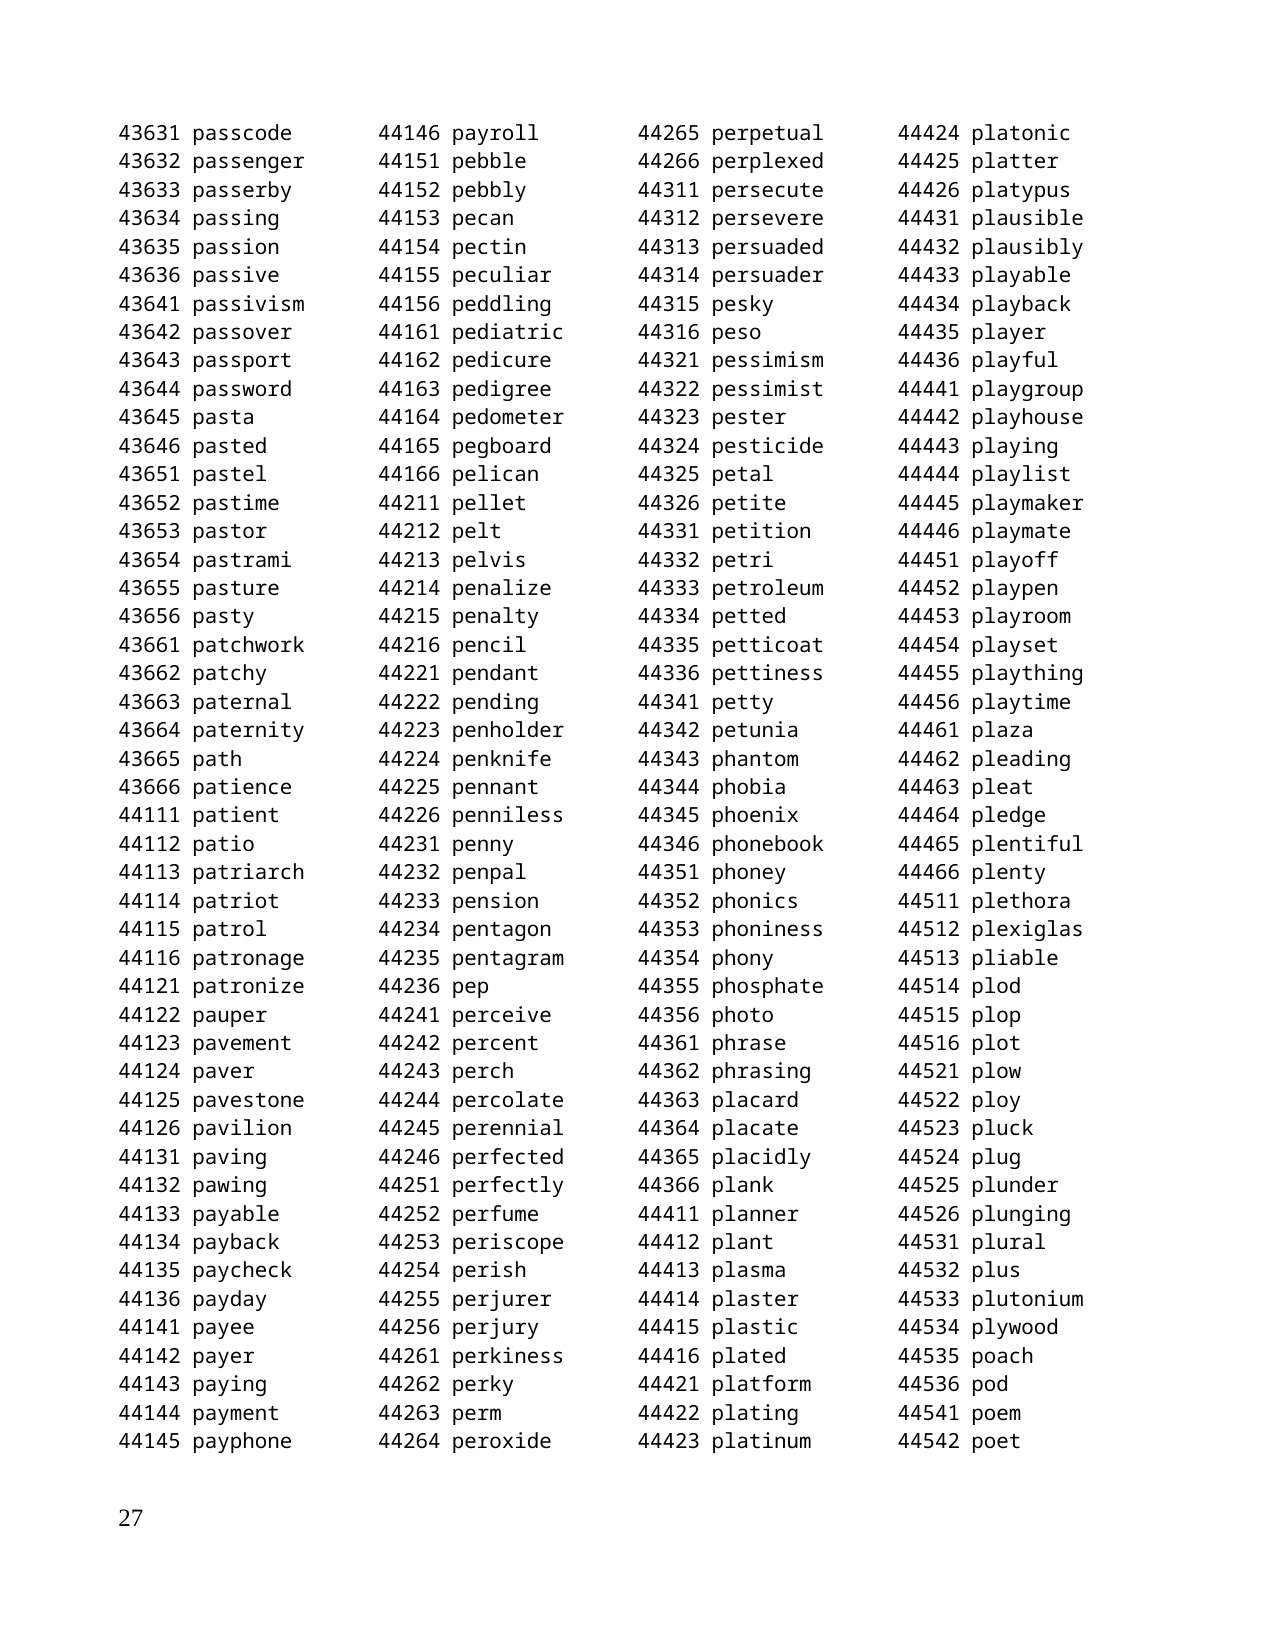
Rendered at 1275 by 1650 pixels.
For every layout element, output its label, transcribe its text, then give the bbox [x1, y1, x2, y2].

text 43633 passerby [118, 175, 378, 203]
text 44243 perch [378, 1057, 637, 1085]
text 44355 phosphate [637, 971, 897, 1000]
text 44123 pavement [118, 1028, 378, 1057]
text 44261 perkiness [378, 1341, 637, 1369]
text 44232 penpal [378, 857, 637, 886]
text 44425 platter [897, 147, 1157, 175]
text 44363 placard [637, 1085, 897, 1113]
text 44536 pod [897, 1369, 1157, 1398]
text 44153 pecan [378, 203, 637, 232]
text 44453 playroom [897, 602, 1157, 630]
text 44412 plant [637, 1227, 897, 1256]
text 43643 passport [118, 346, 378, 374]
text 44146 payroll [378, 118, 637, 147]
text 44443 playing [897, 431, 1157, 459]
text 44336 pettiness [637, 658, 897, 687]
text 44266 perplexed [637, 147, 897, 175]
text 44246 perfected [378, 1142, 637, 1170]
text 44451 playoff [897, 545, 1157, 573]
text 44132 pawing [118, 1170, 378, 1199]
text 43645 pasta [118, 402, 378, 431]
text 43666 patience [118, 772, 378, 801]
text 43631 passcode [118, 118, 378, 147]
text 44251 perfectly [378, 1170, 637, 1199]
text 44115 patrol [118, 914, 378, 943]
text 44362 phrasing [637, 1057, 897, 1085]
text 44124 paver [118, 1057, 378, 1085]
text 44142 payer [118, 1341, 378, 1369]
text 44533 plutonium [897, 1284, 1157, 1312]
text 43634 passing [118, 203, 378, 232]
text 44532 plus [897, 1256, 1157, 1284]
text 44433 playable [897, 260, 1157, 289]
text 44356 photo [637, 1000, 897, 1028]
text 44525 plunder [897, 1170, 1157, 1199]
text 44224 penknife [378, 744, 637, 772]
text 44226 penniless [378, 801, 637, 829]
text 44411 planner [637, 1199, 897, 1227]
text 44313 persuaded [637, 232, 897, 260]
text 44365 placidly [637, 1142, 897, 1170]
text 44446 playmate [897, 516, 1157, 545]
text 44423 platinum [637, 1426, 897, 1455]
text 43661 patchwork [118, 630, 378, 658]
text 44114 patriot [118, 886, 378, 914]
text 44531 plural [897, 1227, 1157, 1256]
text 44346 phonebook [637, 829, 897, 857]
text 44424 platonic [897, 118, 1157, 147]
text 44351 phoney [637, 857, 897, 886]
text 44535 poach [897, 1341, 1157, 1369]
text 44143 paying [118, 1369, 378, 1398]
text 44465 plentiful [897, 829, 1157, 857]
text 44321 pessimism [637, 346, 897, 374]
text 44524 plug [897, 1142, 1157, 1170]
text 44121 patronize [118, 971, 378, 1000]
text 43641 passivism [118, 289, 378, 317]
text 44265 perpetual [637, 118, 897, 147]
text 43662 patchy [118, 658, 378, 687]
text 44253 periscope [378, 1227, 637, 1256]
text 44331 petition [637, 516, 897, 545]
text 44211 pellet [378, 488, 637, 516]
text 44364 placate [637, 1113, 897, 1142]
text 44156 peddling [378, 289, 637, 317]
text 44234 pentagon [378, 914, 637, 943]
text 44236 pep [378, 971, 637, 1000]
text 44456 playtime [897, 687, 1157, 715]
text 44415 plastic [637, 1312, 897, 1341]
text 44145 payphone [118, 1426, 378, 1455]
text 44421 platform [637, 1369, 897, 1398]
text 44413 plasma [637, 1256, 897, 1284]
text 44342 petunia [637, 715, 897, 744]
text 44361 phrase [637, 1028, 897, 1057]
text 44353 phoniness [637, 914, 897, 943]
text 44256 perjury [378, 1312, 637, 1341]
text 44264 peroxide [378, 1426, 637, 1455]
text 44242 percent [378, 1028, 637, 1057]
text 44166 pelican [378, 459, 637, 488]
text 44416 plated [637, 1341, 897, 1369]
text 44262 perky [378, 1369, 637, 1398]
text 44444 playlist [897, 459, 1157, 488]
text 44462 pleading [897, 744, 1157, 772]
text 44223 penholder [378, 715, 637, 744]
text 44225 pennant [378, 772, 637, 801]
text 44445 playmaker [897, 488, 1157, 516]
text 44322 pessimist [637, 374, 897, 402]
text 44316 peso [637, 317, 897, 346]
text 44523 pluck [897, 1113, 1157, 1142]
text 43642 passover [118, 317, 378, 346]
text 43651 pastel [118, 459, 378, 488]
text 44454 playset [897, 630, 1157, 658]
text 43656 pasty [118, 602, 378, 630]
text 44113 patriarch [118, 857, 378, 886]
text 44326 petite [637, 488, 897, 516]
text 44352 phonics [637, 886, 897, 914]
text 44135 paycheck [118, 1256, 378, 1284]
text 44542 poet [897, 1426, 1157, 1455]
text 44435 player [897, 317, 1157, 346]
text 44125 pavestone [118, 1085, 378, 1113]
text 44324 pesticide [637, 431, 897, 459]
text 44514 plod [897, 971, 1157, 1000]
text 44122 pauper [118, 1000, 378, 1028]
text 44461 plaza [897, 715, 1157, 744]
text 44136 payday [118, 1284, 378, 1312]
text 44513 pliable [897, 943, 1157, 971]
text 44131 paving [118, 1142, 378, 1170]
text 44332 petri [637, 545, 897, 573]
text 44334 petted [637, 602, 897, 630]
text 44431 plausible [897, 203, 1157, 232]
text 44221 pendant [378, 658, 637, 687]
text 44252 perfume [378, 1199, 637, 1227]
text 44154 pectin [378, 232, 637, 260]
text 43653 pastor [118, 516, 378, 545]
text 44255 perjurer [378, 1284, 637, 1312]
text 44161 pediatric [378, 317, 637, 346]
text 44134 payback [118, 1227, 378, 1256]
text 44325 petal [637, 459, 897, 488]
text 44341 petty [637, 687, 897, 715]
text 44216 pencil [378, 630, 637, 658]
text 44335 petticoat [637, 630, 897, 658]
text 44344 phobia [637, 772, 897, 801]
text 44434 playback [897, 289, 1157, 317]
text 43663 paternal [118, 687, 378, 715]
text 44163 pedigree [378, 374, 637, 402]
text 44214 penalize [378, 573, 637, 602]
text 44144 payment [118, 1398, 378, 1426]
text 44463 pleat [897, 772, 1157, 801]
text 44165 pegboard [378, 431, 637, 459]
text 44464 pledge [897, 801, 1157, 829]
text 44241 perceive [378, 1000, 637, 1028]
text 44441 playgroup [897, 374, 1157, 402]
text 44315 pesky [637, 289, 897, 317]
text 44521 plow [897, 1057, 1157, 1085]
text 43655 pasture [118, 573, 378, 602]
text 44111 patient [118, 801, 378, 829]
text 44354 phony [637, 943, 897, 971]
text 44311 persecute [637, 175, 897, 203]
text 43635 passion [118, 232, 378, 260]
text 44155 peculiar [378, 260, 637, 289]
text 44526 plunging [897, 1199, 1157, 1227]
text 44516 plot [897, 1028, 1157, 1057]
text 44422 plating [637, 1398, 897, 1426]
text 43654 pastrami [118, 545, 378, 573]
text 43632 passenger [118, 147, 378, 175]
text 44515 plop [897, 1000, 1157, 1028]
text 44343 phantom [637, 744, 897, 772]
text 44235 pentagram [378, 943, 637, 971]
text 44414 plaster [637, 1284, 897, 1312]
text 44333 petroleum [637, 573, 897, 602]
text 44345 phoenix [637, 801, 897, 829]
text 43665 path [118, 744, 378, 772]
text 44245 perennial [378, 1113, 637, 1142]
text 44466 plenty [897, 857, 1157, 886]
text 43664 paternity [118, 715, 378, 744]
text 44231 penny [378, 829, 637, 857]
text 43646 pasted [118, 431, 378, 459]
text 44164 pedometer [378, 402, 637, 431]
text 44452 playpen [897, 573, 1157, 602]
text 44512 plexiglas [897, 914, 1157, 943]
text 44162 pedicure [378, 346, 637, 374]
text 44213 pelvis [378, 545, 637, 573]
text 43644 password [118, 374, 378, 402]
text 44112 patio [118, 829, 378, 857]
text 44455 plaything [897, 658, 1157, 687]
text 43636 passive [118, 260, 378, 289]
text 44152 pebbly [378, 175, 637, 203]
text 44126 pavilion [118, 1113, 378, 1142]
text 43652 pastime [118, 488, 378, 516]
text 44511 plethora [897, 886, 1157, 914]
text 44233 pension [378, 886, 637, 914]
text 44366 plank [637, 1170, 897, 1199]
text 44442 playhouse [897, 402, 1157, 431]
text 44541 poem [897, 1398, 1157, 1426]
text 44244 percolate [378, 1085, 637, 1113]
text 44215 penalty [378, 602, 637, 630]
text 44116 patronage [118, 943, 378, 971]
text 44312 persevere [637, 203, 897, 232]
text 44263 perm [378, 1398, 637, 1426]
text 44212 pelt [378, 516, 637, 545]
text 44534 plywood [897, 1312, 1157, 1341]
text 44222 pending [378, 687, 637, 715]
text 44436 playful [897, 346, 1157, 374]
text 44432 plausibly [897, 232, 1157, 260]
text 44522 ploy [897, 1085, 1157, 1113]
text 44141 payee [118, 1312, 378, 1341]
text 44314 persuader [637, 260, 897, 289]
text 44323 pester [637, 402, 897, 431]
text 44133 payable [118, 1199, 378, 1227]
text 44151 pebble [378, 147, 637, 175]
text 44426 platypus [897, 175, 1157, 203]
text 44254 perish [378, 1256, 637, 1284]
